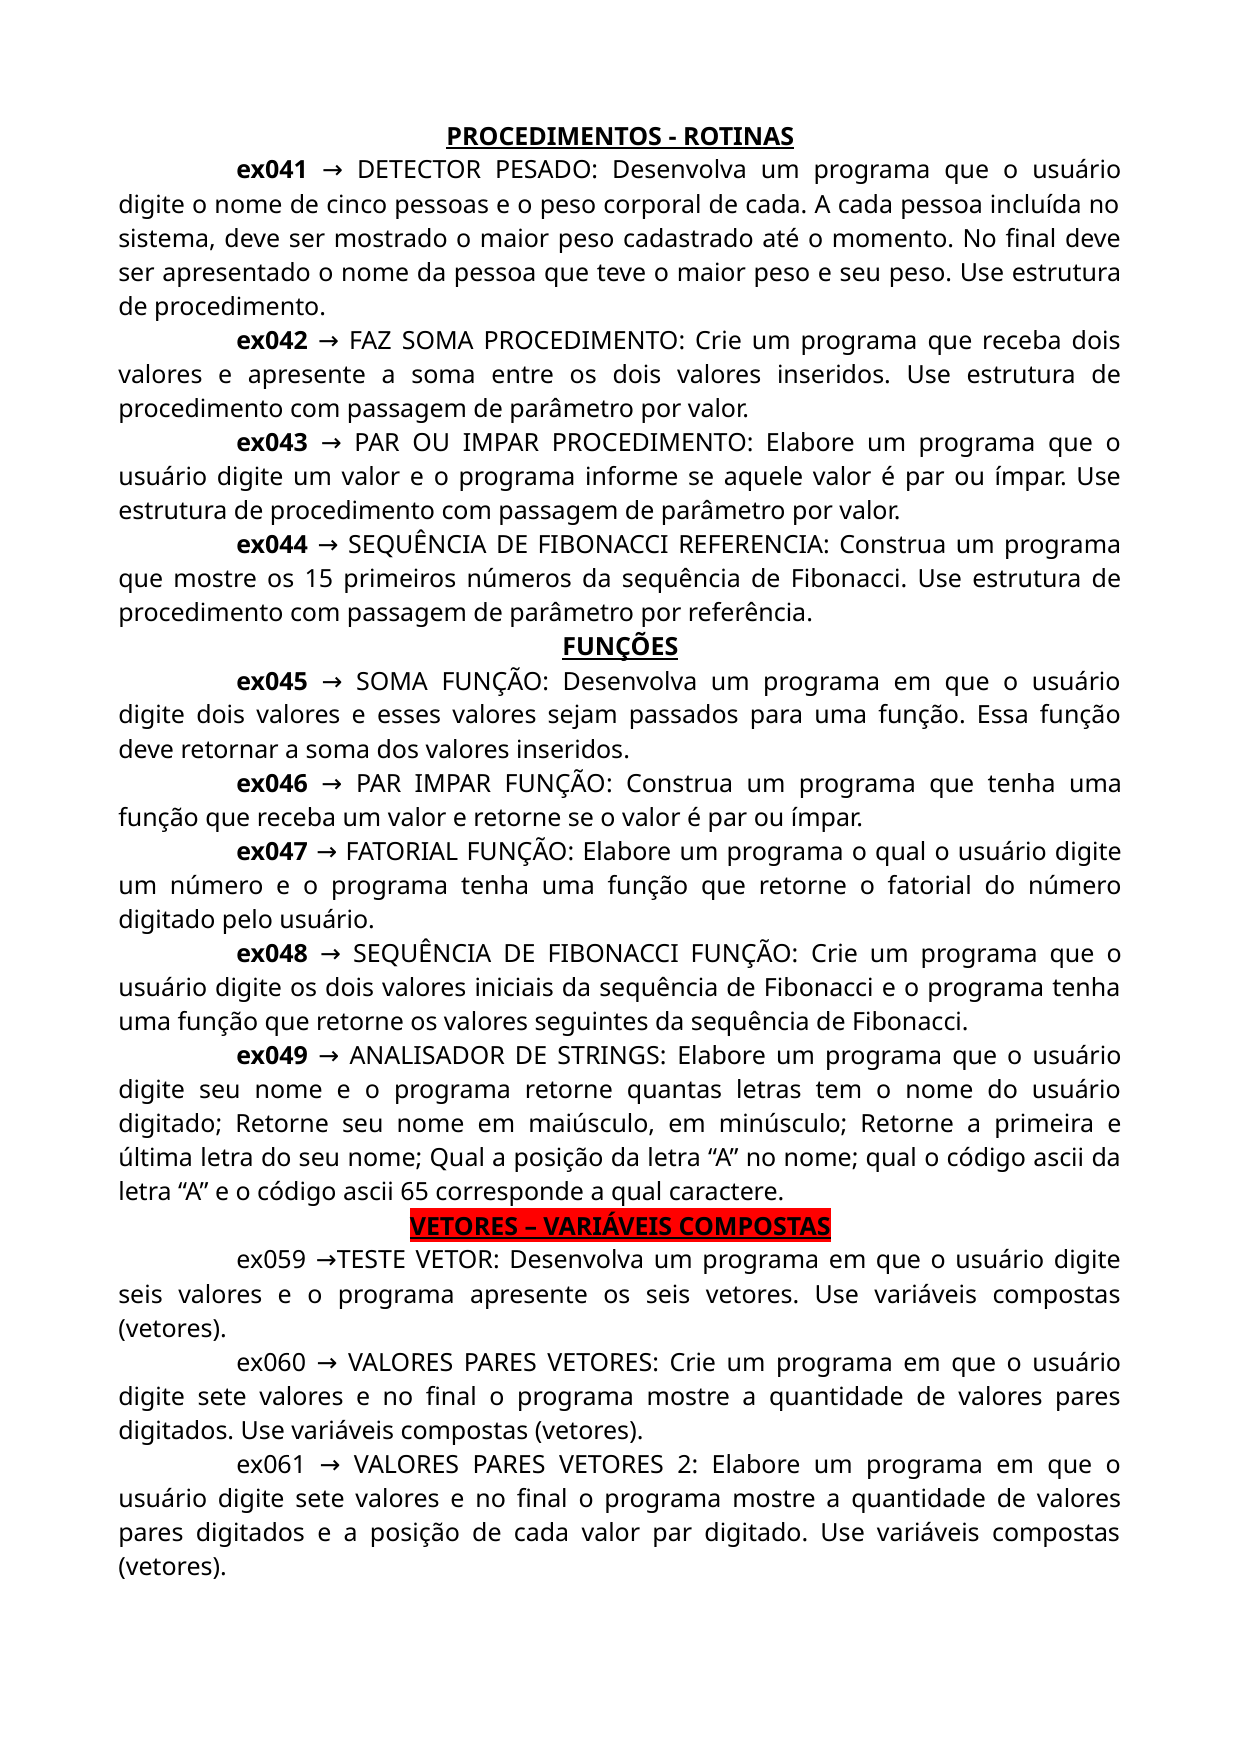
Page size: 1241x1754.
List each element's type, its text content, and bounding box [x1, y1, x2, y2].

text ex045 → SOMA FUNÇÃO: Desenvolva um programa em que o usuário digite dois valores e esses valores sejam passados para uma função. Essa função deve retornar a soma dos valores inseridos. [118, 663, 1122, 765]
text ex061 → VALORES PARES VETORES 2: Elabore um programa em que o usuário digite sete valores e no final o programa mostre a quantidade de valores pares digitados e a posição de cada valor par digitado. Use variáveis compostas (vetores). [118, 1447, 1122, 1583]
text ex059 →TESTE VETOR: Desenvolva um programa em que o usuário digite seis valores e o programa apresente os seis vetores. Use variáveis compostas (vetores). [118, 1242, 1122, 1344]
text ex043 → PAR OU IMPAR PROCEDIMENTO: Elabore um programa que o usuário digite um valor e o programa informe se aquele valor é par ou ímpar. Use estrutura de procedimento com passagem de parâmetro por valor. [118, 425, 1122, 527]
text ex041 → DETECTOR PESADO: Desenvolva um programa que o usuário digite o nome de cinco pessoas e o peso corporal de cada. A cada pessoa incluída no sistema, deve ser mostrado o maior peso cadastrado até o momento. No final deve ser apresentado o nome da pessoa que teve o maior peso e seu peso. Use estrutura de procedimento. [118, 152, 1122, 322]
text PROCEDIMENTOS - ROTINAS [118, 118, 1122, 152]
text ex048 → SEQUÊNCIA DE FIBONACCI FUNÇÃO: Crie um programa que o usuário digite os dois valores iniciais da sequência de Fibonacci e o programa tenha uma função que retorne os valores seguintes da sequência de Fibonacci. [118, 936, 1122, 1038]
text ex044 → SEQUÊNCIA DE FIBONACCI REFERENCIA: Construa um programa que mostre os 15 primeiros números da sequência de Fibonacci. Use estrutura de procedimento com passagem de parâmetro por referência. [118, 527, 1122, 629]
text FUNÇÕES [118, 629, 1122, 663]
text ex046 → PAR IMPAR FUNÇÃO: Construa um programa que tenha uma função que receba um valor e retorne se o valor é par ou ímpar. [118, 765, 1122, 833]
text ex042 → FAZ SOMA PROCEDIMENTO: Crie um programa que receba dois valores e apresente a soma entre os dois valores inseridos. Use estrutura de procedimento com passagem de parâmetro por valor. [118, 322, 1122, 425]
text ex060 → VALORES PARES VETORES: Crie um programa em que o usuário digite sete valores e no final o programa mostre a quantidade de valores pares digitados. Use variáveis compostas (vetores). [118, 1344, 1122, 1447]
text ex049 → ANALISADOR DE STRINGS: Elabore um programa que o usuário digite seu nome e o programa retorne quantas letras tem o nome do usuário digitado; Retorne seu nome em maiúsculo, em minúsculo; Retorne a primeira e última letra do seu nome; Qual a posição da letra “A” no nome; qual o código ascii da letra “A” e o código ascii 65 corresponde a qual caractere. [118, 1038, 1122, 1208]
text ex047 → FATORIAL FUNÇÃO: Elabore um programa o qual o usuário digite um número e o programa tenha uma função que retorne o fatorial do número digitado pelo usuário. [118, 833, 1122, 936]
text VETORES – VARIÁVEIS COMPOSTAS [118, 1208, 1122, 1242]
